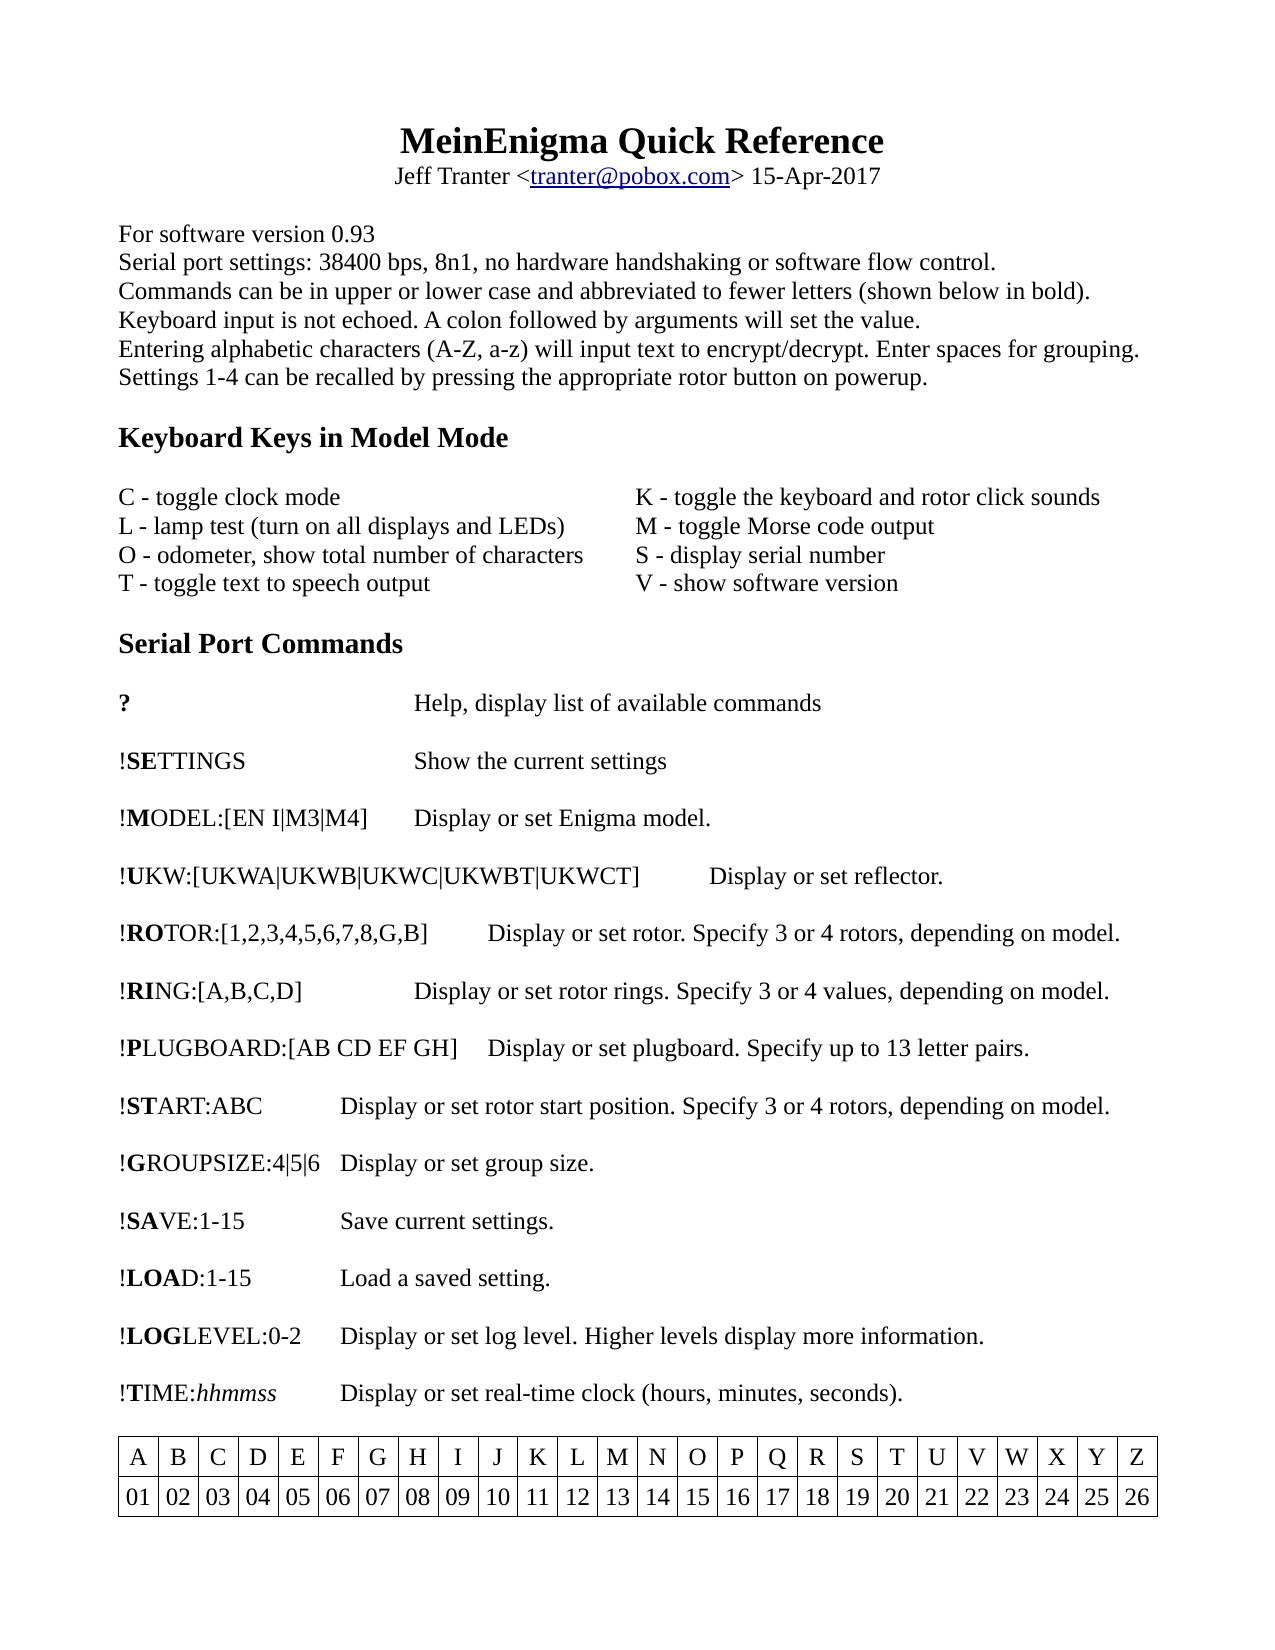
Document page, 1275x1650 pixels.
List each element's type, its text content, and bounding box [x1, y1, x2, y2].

table_header J [479, 1437, 517, 1476]
table_header K [518, 1437, 557, 1476]
table_header D [239, 1437, 278, 1476]
text C - toggle clock mode K - toggle the keyboard and rotor click sounds [118, 482, 1157, 511]
table_header Y [1078, 1437, 1117, 1476]
table_cell 22 [958, 1477, 997, 1516]
text !TIME:hhmmss Display or set real-time clock (hours, minutes, seconds). [118, 1378, 1157, 1407]
text L - lamp test (turn on all displays and LEDs) M - toggle Morse code output [118, 511, 1157, 540]
table_cell 11 [518, 1477, 557, 1516]
text !PLUGBOARD:[AB CD EF GH] Display or set plugboard. Specify up to 13 letter pairs. [118, 1033, 1157, 1062]
table_cell 16 [718, 1477, 757, 1516]
table_header E [279, 1437, 318, 1476]
table_cell 10 [479, 1477, 517, 1516]
text !MODEL:[EN I|M3|M4] Display or set Enigma model. [118, 803, 1157, 832]
text Keyboard input is not echoed. A colon followed by arguments will set the value. [118, 305, 1157, 334]
table_header F [319, 1437, 358, 1476]
table_header M [598, 1437, 637, 1476]
table_header P [718, 1437, 757, 1476]
table_header O [678, 1437, 717, 1476]
table_cell 23 [998, 1477, 1037, 1516]
text MeinEnigma Quick Reference [118, 118, 1157, 161]
table_header I [439, 1437, 478, 1476]
table_header Z [1118, 1437, 1157, 1476]
table_header S [838, 1437, 877, 1476]
table_header R [798, 1437, 837, 1476]
table_header N [638, 1437, 677, 1476]
table_header Q [758, 1437, 797, 1476]
text Entering alphabetic characters (A-Z, a-z) will input text to encrypt/decrypt. Enter spaces for grouping. [118, 334, 1157, 362]
text T - toggle text to speech output V - show software version [118, 568, 1157, 597]
text !UKW:[UKWA|UKWB|UKWC|UKWBT|UKWCT] Display or set reflector. [118, 861, 1157, 889]
text For software version 0.93 [118, 219, 1157, 247]
text !SAVE:1-15 Save current settings. [118, 1206, 1157, 1234]
table_cell 15 [678, 1477, 717, 1516]
table_header A [119, 1437, 158, 1476]
table_header W [998, 1437, 1037, 1476]
table_cell 26 [1118, 1477, 1157, 1516]
text Commands can be in upper or lower case and abbreviated to fewer letters (shown below in bold). [118, 276, 1157, 305]
table_cell 17 [758, 1477, 797, 1516]
table_header L [558, 1437, 597, 1476]
table_cell 08 [399, 1477, 438, 1516]
table_cell 07 [359, 1477, 398, 1516]
table_header T [878, 1437, 917, 1476]
table_cell 02 [159, 1477, 198, 1516]
table_cell 12 [558, 1477, 597, 1516]
table_header C [199, 1437, 238, 1476]
text !GROUPSIZE:4|5|6 Display or set group size. [118, 1148, 1157, 1177]
text O - odometer, show total number of characters S - display serial number [118, 540, 1157, 568]
table_cell 20 [878, 1477, 917, 1516]
text !ROTOR:[1,2,3,4,5,6,7,8,G,B] Display or set rotor. Specify 3 or 4 rotors, depending on model. [118, 918, 1157, 947]
table_cell 06 [319, 1477, 358, 1516]
table_header B [159, 1437, 198, 1476]
text Settings 1-4 can be recalled by pressing the appropriate rotor button on powerup. [118, 362, 1157, 391]
text Jeff Tranter <tranter@pobox.com> 15-Apr-2017 [118, 161, 1157, 190]
table_cell 25 [1078, 1477, 1117, 1516]
text !START:ABC Display or set rotor start position. Specify 3 or 4 rotors, depending on model. [118, 1091, 1157, 1119]
table_cell 18 [798, 1477, 837, 1516]
text Serial Port Commands [118, 626, 1157, 659]
table_cell 01 [119, 1477, 158, 1516]
text ? Help, display list of available commands [118, 688, 1157, 717]
text !RING:[A,B,C,D] Display or set rotor rings. Specify 3 or 4 values, depending on model. [118, 976, 1157, 1004]
table_header H [399, 1437, 438, 1476]
table_cell 21 [918, 1477, 957, 1516]
table_cell 24 [1038, 1477, 1077, 1516]
text !LOAD:1-15 Load a saved setting. [118, 1263, 1157, 1292]
table_cell 14 [638, 1477, 677, 1516]
table_header G [359, 1437, 398, 1476]
table_header X [1038, 1437, 1077, 1476]
table_cell 05 [279, 1477, 318, 1516]
table_cell 09 [439, 1477, 478, 1516]
table_header U [918, 1437, 957, 1476]
table_cell 19 [838, 1477, 877, 1516]
text Serial port settings: 38400 bps, 8n1, no hardware handshaking or software flow control. [118, 247, 1157, 276]
table_header V [958, 1437, 997, 1476]
text !LOGLEVEL:0-2 Display or set log level. Higher levels display more information. [118, 1321, 1157, 1349]
text Keyboard Keys in Model Mode [118, 420, 1157, 453]
table_cell 03 [199, 1477, 238, 1516]
text !SETTINGS Show the current settings [118, 746, 1157, 774]
table_cell 13 [598, 1477, 637, 1516]
table_cell 04 [239, 1477, 278, 1516]
